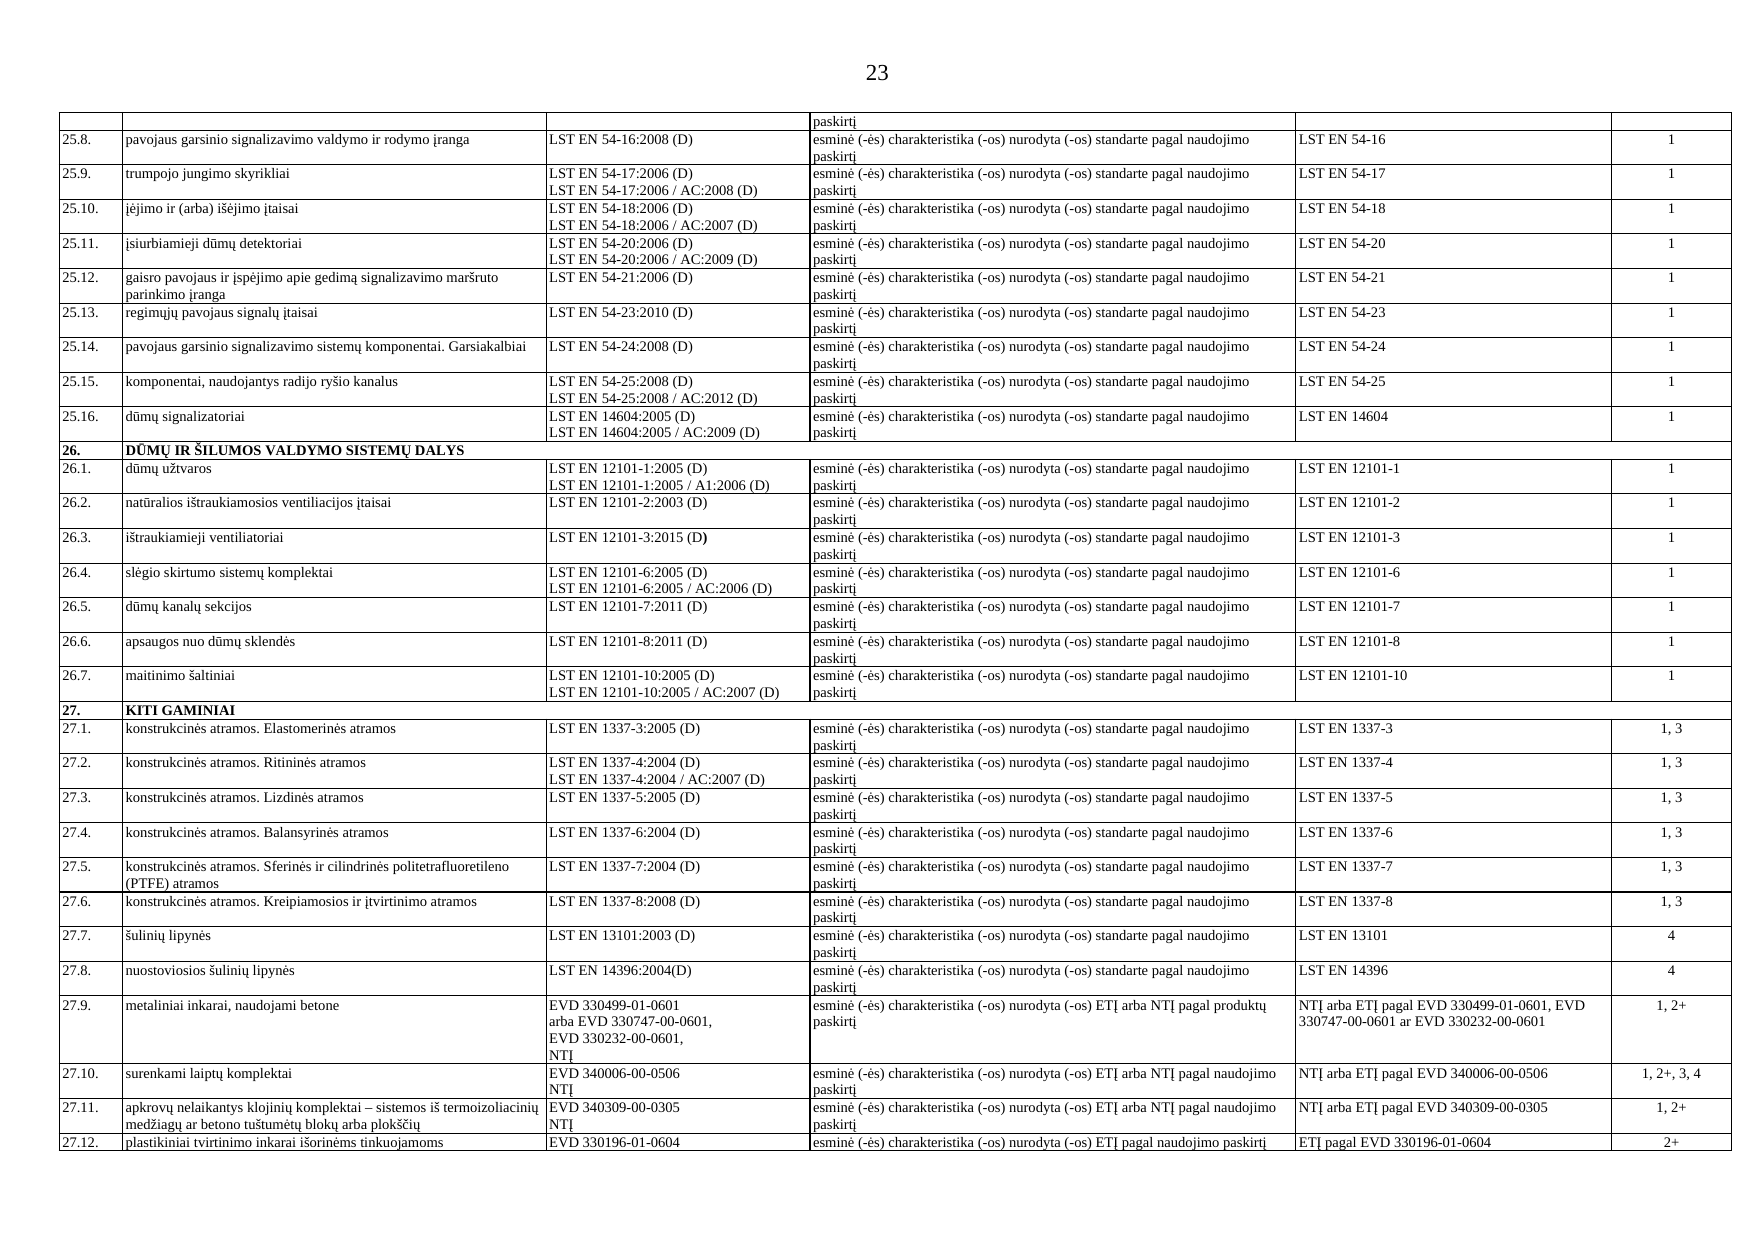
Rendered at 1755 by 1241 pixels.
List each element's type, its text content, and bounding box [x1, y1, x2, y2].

table_cell esminė (-ės) charakteristika (-os) nurodyta (-os) ETĮ pagal naudojimo paskirtį [811, 1134, 1295, 1150]
table_cell esminė (-ės) charakteristika (-os) nurodyta (-os) standarte pagal naudojimo paskirtį [811, 494, 1295, 528]
table_cell 26. [60, 442, 122, 459]
table_cell 25.16. [60, 407, 122, 441]
table_cell LST EN 54-17:2006 (D) LST EN 54-17:2006 / AC:2008 (D) [547, 165, 809, 199]
table_cell [1296, 702, 1611, 718]
table_cell 1, 2+ [1612, 996, 1731, 1063]
table_cell esminė (-ės) charakteristika (-os) nurodyta (-os) standarte pagal naudojimo paskirtį [811, 234, 1295, 268]
table_cell LST EN 54-16:2008 (D) [547, 131, 809, 164]
table_cell 26.2. [60, 494, 122, 528]
table_cell 1 [1612, 131, 1731, 164]
table_cell ETĮ pagal EVD 330196-01-0604 [1296, 1134, 1611, 1150]
table_cell 1, 3 [1612, 720, 1731, 753]
table_cell nuostoviosios šulinių lipynės [123, 962, 546, 995]
table_cell LST EN 13101:2003 (D) [547, 927, 809, 961]
table_cell gaisro pavojaus ir įspėjimo apie gedimą signalizavimo maršruto parinkimo įranga [123, 269, 546, 302]
table_cell LST EN 1337-7:2004 (D) [547, 858, 809, 891]
table_cell slėgio skirtumo sistemų komplektai [123, 564, 546, 597]
table_cell surenkami laiptų komplektai [123, 1064, 546, 1098]
table_cell [810, 702, 1296, 718]
table_cell esminė (-ės) charakteristika (-os) nurodyta (-os) standarte pagal naudojimo paskirtį [811, 667, 1295, 701]
table_cell 1, 3 [1612, 823, 1731, 857]
table_cell [547, 113, 809, 129]
table_cell LST EN 12101-6 [1296, 564, 1611, 597]
table_cell LST EN 54-23:2010 (D) [547, 304, 809, 337]
table_cell LST EN 54-20:2006 (D) LST EN 54-20:2006 / AC:2009 (D) [547, 234, 809, 268]
table_cell NTĮ arba ETĮ pagal EVD 340006-00-0506 [1296, 1064, 1611, 1098]
table_cell 1 [1612, 633, 1731, 666]
table_cell [60, 113, 122, 129]
table_cell 1 [1612, 407, 1731, 441]
table_cell pavojaus garsinio signalizavimo valdymo ir rodymo įranga [123, 131, 546, 164]
table_cell 1 [1612, 165, 1731, 199]
table_cell esminė (-ės) charakteristika (-os) nurodyta (-os) standarte pagal naudojimo paskirtį [811, 720, 1295, 753]
table_cell 26.1. [60, 460, 122, 493]
table_cell LST EN 1337-8 [1296, 893, 1611, 926]
table_cell LST EN 14396:2004(D) [547, 962, 809, 995]
table_cell 1 [1612, 598, 1731, 632]
table_cell LST EN 14396 [1296, 962, 1611, 995]
table_cell NTĮ arba ETĮ pagal EVD 340309-00-0305 [1296, 1099, 1611, 1132]
table_cell 25.9. [60, 165, 122, 199]
table_cell 27.2. [60, 754, 122, 788]
table_cell 25.8. [60, 131, 122, 164]
table_cell įėjimo ir (arba) išėjimo įtaisai [123, 200, 546, 233]
table_cell [546, 442, 810, 459]
table_cell komponentai, naudojantys radijo ryšio kanalus [123, 373, 546, 406]
table_cell LST EN 12101-10:2005 (D) LST EN 12101-10:2005 / AC:2007 (D) [547, 667, 809, 701]
table_cell konstrukcinės atramos. Balansyrinės atramos [123, 823, 546, 857]
table_cell 27.12. [60, 1134, 122, 1150]
table_cell 26.6. [60, 633, 122, 666]
table_cell 26.5. [60, 598, 122, 632]
table_cell LST EN 54-18:2006 (D) LST EN 54-18:2006 / AC:2007 (D) [547, 200, 809, 233]
table_cell LST EN 13101 [1296, 927, 1611, 961]
table_cell LST EN 12101-8 [1296, 633, 1611, 666]
table_cell esminė (-ės) charakteristika (-os) nurodyta (-os) standarte pagal naudojimo paskirtį [811, 927, 1295, 961]
table_cell LST EN 54-23 [1296, 304, 1611, 337]
table_cell esminė (-ės) charakteristika (-os) nurodyta (-os) ETĮ arba NTĮ pagal produktų paskirtį [811, 996, 1295, 1063]
table_cell esminė (-ės) charakteristika (-os) nurodyta (-os) standarte pagal naudojimo paskirtį [811, 633, 1295, 666]
table_cell LST EN 54-25 [1296, 373, 1611, 406]
table_cell dūmų signalizatoriai [123, 407, 546, 441]
table_cell regimųjų pavojaus signalų įtaisai [123, 304, 546, 337]
table_cell 27.3. [60, 789, 122, 822]
table_cell [546, 702, 810, 718]
table_cell LST EN 12101-3 [1296, 529, 1611, 562]
table_cell LST EN 1337-4 [1296, 754, 1611, 788]
table_cell 27.4. [60, 823, 122, 857]
table_cell 25.11. [60, 234, 122, 268]
table_cell esminė (-ės) charakteristika (-os) nurodyta (-os) standarte pagal naudojimo paskirtį [811, 962, 1295, 995]
table_cell LST EN 54-21:2006 (D) [547, 269, 809, 302]
table_cell 4 [1612, 927, 1731, 961]
table_cell LST EN 12101-8:2011 (D) [547, 633, 809, 666]
table_cell 25.13. [60, 304, 122, 337]
table_cell paskirtį [811, 113, 1295, 129]
table_cell LST EN 1337-6 [1296, 823, 1611, 857]
table_cell 27.6. [60, 893, 122, 926]
table_cell apkrovų nelaikantys klojinių komplektai – sistemos iš termoizoliacinių medžiagų ar betono tuštumėtų blokų arba plokščių [123, 1099, 546, 1132]
table_cell LST EN 54-24:2008 (D) [547, 338, 809, 372]
table_cell plastikiniai tvirtinimo inkarai išorinėms tinkuojamoms [123, 1134, 546, 1150]
table_cell šulinių lipynės [123, 927, 546, 961]
table_cell 1, 2+ [1612, 1099, 1731, 1132]
table_cell 1 [1612, 529, 1731, 562]
table_cell esminė (-ės) charakteristika (-os) nurodyta (-os) standarte pagal naudojimo paskirtį [811, 165, 1295, 199]
table_cell LST EN 12101-1 [1296, 460, 1611, 493]
table_cell esminė (-ės) charakteristika (-os) nurodyta (-os) standarte pagal naudojimo paskirtį [811, 460, 1295, 493]
table_cell esminė (-ės) charakteristika (-os) nurodyta (-os) standarte pagal naudojimo paskirtį [811, 598, 1295, 632]
table_cell konstrukcinės atramos. Elastomerinės atramos [123, 720, 546, 753]
table_cell LST EN 1337-3:2005 (D) [547, 720, 809, 753]
table_cell LST EN 12101-2:2003 (D) [547, 494, 809, 528]
table_cell LST EN 54-21 [1296, 269, 1611, 302]
table_cell esminė (-ės) charakteristika (-os) nurodyta (-os) standarte pagal naudojimo paskirtį [811, 789, 1295, 822]
table_cell 1 [1612, 338, 1731, 372]
table_cell 1, 3 [1612, 754, 1731, 788]
table_cell esminė (-ės) charakteristika (-os) nurodyta (-os) ETĮ arba NTĮ pagal naudojimo paskirtį [811, 1064, 1295, 1098]
table_cell 26.4. [60, 564, 122, 597]
table_cell LST EN 54-24 [1296, 338, 1611, 372]
table_cell įsiurbiamieji dūmų detektoriai [123, 234, 546, 268]
table_cell EVD 330499-01-0601 arba EVD 330747-00-0601, EVD 330232-00-0601, NTĮ [547, 996, 809, 1063]
table_cell konstrukcinės atramos. Sferinės ir cilindrinės politetrafluoretileno (PTFE) atramos [123, 858, 546, 891]
table_cell LST EN 12101-2 [1296, 494, 1611, 528]
table_cell 25.12. [60, 269, 122, 302]
table_cell 1, 3 [1612, 858, 1731, 891]
table_cell ištraukiamieji ventiliatoriai [123, 529, 546, 562]
table_cell 1 [1612, 460, 1731, 493]
table_cell esminė (-ės) charakteristika (-os) nurodyta (-os) standarte pagal naudojimo paskirtį [811, 373, 1295, 406]
table_cell 1, 2+, 3, 4 [1612, 1064, 1731, 1098]
table_cell 27.10. [60, 1064, 122, 1098]
table_cell 1, 3 [1612, 789, 1731, 822]
table_cell DŪMŲ IR ŠILUMOS VALDYMO SISTEMŲ DALYS [123, 442, 546, 459]
table_cell EVD 340006-00-0506 NTĮ [547, 1064, 809, 1098]
table_cell 26.3. [60, 529, 122, 562]
table_cell esminė (-ės) charakteristika (-os) nurodyta (-os) standarte pagal naudojimo paskirtį [811, 269, 1295, 302]
table_cell NTĮ arba ETĮ pagal EVD 330499-01-0601, EVD 330747-00-0601 ar EVD 330232-00-0601 [1296, 996, 1611, 1063]
table_cell metaliniai inkarai, naudojami betone [123, 996, 546, 1063]
table_cell LST EN 1337-3 [1296, 720, 1611, 753]
table_cell [123, 113, 546, 129]
table_cell LST EN 54-16 [1296, 131, 1611, 164]
table_cell trumpojo jungimo skyrikliai [123, 165, 546, 199]
table_cell 1 [1612, 564, 1731, 597]
table_cell 25.14. [60, 338, 122, 372]
table_cell LST EN 1337-8:2008 (D) [547, 893, 809, 926]
table_cell 27.9. [60, 996, 122, 1063]
table_cell LST EN 12101-10 [1296, 667, 1611, 701]
table_cell 26.7. [60, 667, 122, 701]
table_cell 1 [1612, 304, 1731, 337]
table_cell esminė (-ės) charakteristika (-os) nurodyta (-os) ETĮ arba NTĮ pagal naudojimo paskirtį [811, 1099, 1295, 1132]
table_cell 25.15. [60, 373, 122, 406]
table_cell LST EN 1337-4:2004 (D) LST EN 1337-4:2004 / AC:2007 (D) [547, 754, 809, 788]
table_cell esminė (-ės) charakteristika (-os) nurodyta (-os) standarte pagal naudojimo paskirtį [811, 823, 1295, 857]
table_cell pavojaus garsinio signalizavimo sistemų komponentai. Garsiakalbiai [123, 338, 546, 372]
table_cell esminė (-ės) charakteristika (-os) nurodyta (-os) standarte pagal naudojimo paskirtį [811, 893, 1295, 926]
table_cell LST EN 14604 [1296, 407, 1611, 441]
table_cell esminė (-ės) charakteristika (-os) nurodyta (-os) standarte pagal naudojimo paskirtį [811, 304, 1295, 337]
table_cell konstrukcinės atramos. Kreipiamosios ir įtvirtinimo atramos [123, 893, 546, 926]
table_cell 1 [1612, 373, 1731, 406]
table_cell 1, 3 [1612, 893, 1731, 926]
table_cell LST EN 12101-1:2005 (D) LST EN 12101-1:2005 / A1:2006 (D) [547, 460, 809, 493]
table_cell esminė (-ės) charakteristika (-os) nurodyta (-os) standarte pagal naudojimo paskirtį [811, 529, 1295, 562]
table_cell 27.5. [60, 858, 122, 891]
table_cell LST EN 12101-3:2015 (D) [547, 529, 809, 562]
table_cell KITI GAMINIAI [123, 702, 546, 718]
table_cell [1612, 113, 1731, 129]
table_cell LST EN 14604:2005 (D) LST EN 14604:2005 / AC:2009 (D) [547, 407, 809, 441]
table_cell 27.7. [60, 927, 122, 961]
table_cell 25.10. [60, 200, 122, 233]
table_cell EVD 340309-00-0305 NTĮ [547, 1099, 809, 1132]
table_cell LST EN 1337-7 [1296, 858, 1611, 891]
table_cell 4 [1612, 962, 1731, 995]
table_cell EVD 330196-01-0604 [547, 1134, 809, 1150]
table_cell 1 [1612, 269, 1731, 302]
table_cell [810, 442, 1296, 459]
table_cell LST EN 1337-6:2004 (D) [547, 823, 809, 857]
table_cell natūralios ištraukiamosios ventiliacijos įtaisai [123, 494, 546, 528]
table_cell esminė (-ės) charakteristika (-os) nurodyta (-os) standarte pagal naudojimo paskirtį [811, 858, 1295, 891]
table_cell 2+ [1612, 1134, 1731, 1150]
table_cell [1296, 442, 1611, 459]
table_cell LST EN 12101-6:2005 (D) LST EN 12101-6:2005 / AC:2006 (D) [547, 564, 809, 597]
table_cell konstrukcinės atramos. Ritininės atramos [123, 754, 546, 788]
table_cell 27.8. [60, 962, 122, 995]
table_cell esminė (-ės) charakteristika (-os) nurodyta (-os) standarte pagal naudojimo paskirtį [811, 407, 1295, 441]
table_cell LST EN 1337-5:2005 (D) [547, 789, 809, 822]
table_cell esminė (-ės) charakteristika (-os) nurodyta (-os) standarte pagal naudojimo paskirtį [811, 131, 1295, 164]
table_cell 27.1. [60, 720, 122, 753]
table_cell LST EN 54-20 [1296, 234, 1611, 268]
table_cell 1 [1612, 667, 1731, 701]
table_cell LST EN 54-17 [1296, 165, 1611, 199]
table_cell LST EN 12101-7 [1296, 598, 1611, 632]
table_cell esminė (-ės) charakteristika (-os) nurodyta (-os) standarte pagal naudojimo paskirtį [811, 200, 1295, 233]
table_cell 1 [1612, 234, 1731, 268]
table_cell esminė (-ės) charakteristika (-os) nurodyta (-os) standarte pagal naudojimo paskirtį [811, 564, 1295, 597]
table_cell 1 [1612, 494, 1731, 528]
table_cell maitinimo šaltiniai [123, 667, 546, 701]
table_cell LST EN 54-25:2008 (D) LST EN 54-25:2008 / AC:2012 (D) [547, 373, 809, 406]
table_cell LST EN 54-18 [1296, 200, 1611, 233]
table_cell [1296, 113, 1611, 129]
table_cell esminė (-ės) charakteristika (-os) nurodyta (-os) standarte pagal naudojimo paskirtį [811, 338, 1295, 372]
table_cell apsaugos nuo dūmų sklendės [123, 633, 546, 666]
table_cell 27. [60, 702, 122, 718]
table_cell dūmų užtvaros [123, 460, 546, 493]
table_cell [1611, 442, 1731, 459]
table_cell 27.11. [60, 1099, 122, 1132]
table_cell LST EN 12101-7:2011 (D) [547, 598, 809, 632]
table_cell dūmų kanalų sekcijos [123, 598, 546, 632]
table_cell konstrukcinės atramos. Lizdinės atramos [123, 789, 546, 822]
table_cell 1 [1612, 200, 1731, 233]
table_cell [1611, 702, 1731, 718]
table_cell LST EN 1337-5 [1296, 789, 1611, 822]
table_cell esminė (-ės) charakteristika (-os) nurodyta (-os) standarte pagal naudojimo paskirtį [811, 754, 1295, 788]
